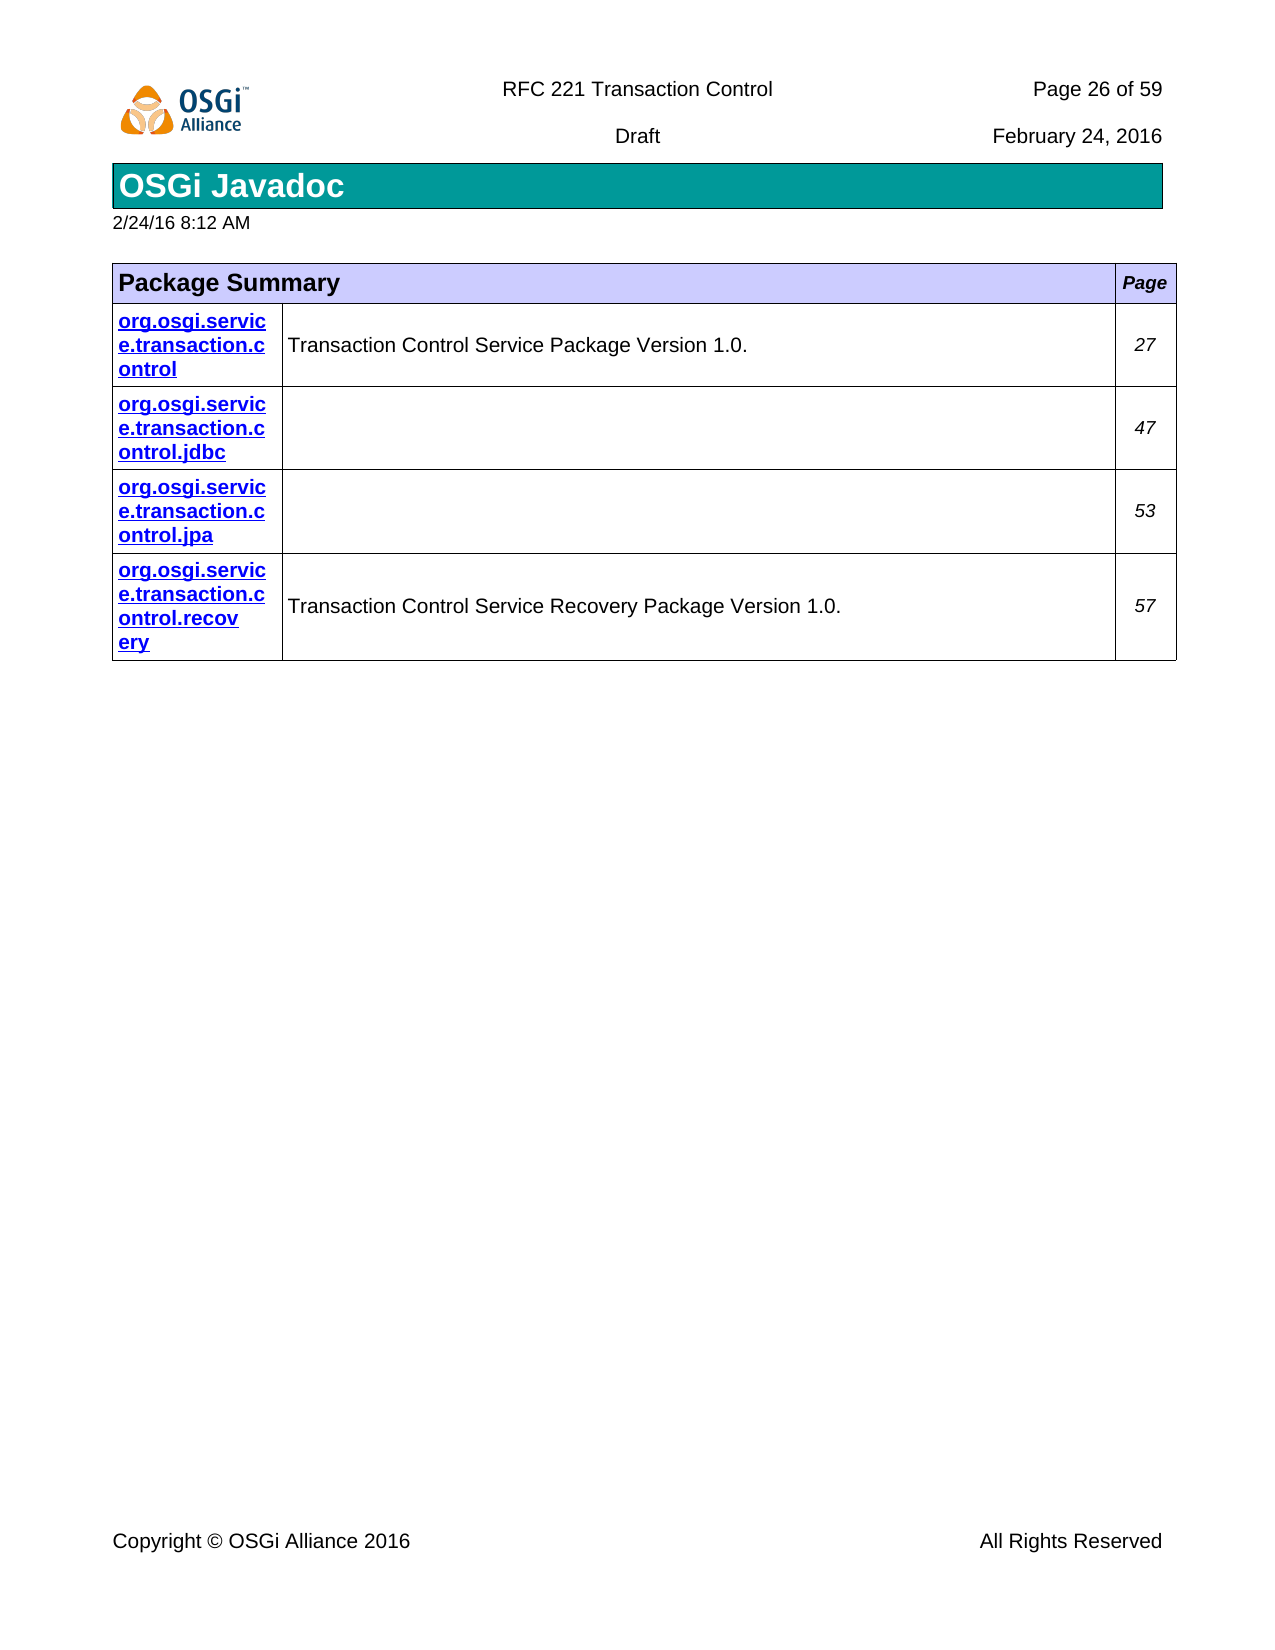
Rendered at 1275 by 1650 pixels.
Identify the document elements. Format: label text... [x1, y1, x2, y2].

table_cell [283, 387, 1115, 469]
table_cell [283, 470, 1115, 552]
table_cell org.osgi.service.transaction.control.jpa [113, 470, 282, 552]
text 2/24/16 8:12 AM [112, 212, 1162, 233]
table_cell org.osgi.service.transaction.control.jdbc [113, 387, 282, 469]
table_cell 52 [1116, 470, 1176, 552]
table_cell org.osgi.service.transaction.control [113, 304, 282, 386]
table_header Page [1116, 264, 1176, 303]
table_cell 46 [1116, 387, 1176, 469]
table_header Package Summary [113, 264, 1115, 303]
subtitle OSGi Javadoc [114, 164, 1162, 208]
table_cell 26 [1116, 304, 1176, 386]
picture [113, 78, 257, 142]
table_cell org.osgi.service.transaction.control.recov ery [113, 554, 282, 659]
table_cell Transaction Control Service Recovery Package Version 1.0. [283, 554, 1115, 659]
table_cell Transaction Control Service Package Version 1.0. [283, 304, 1115, 386]
table_cell 56 [1116, 554, 1176, 659]
